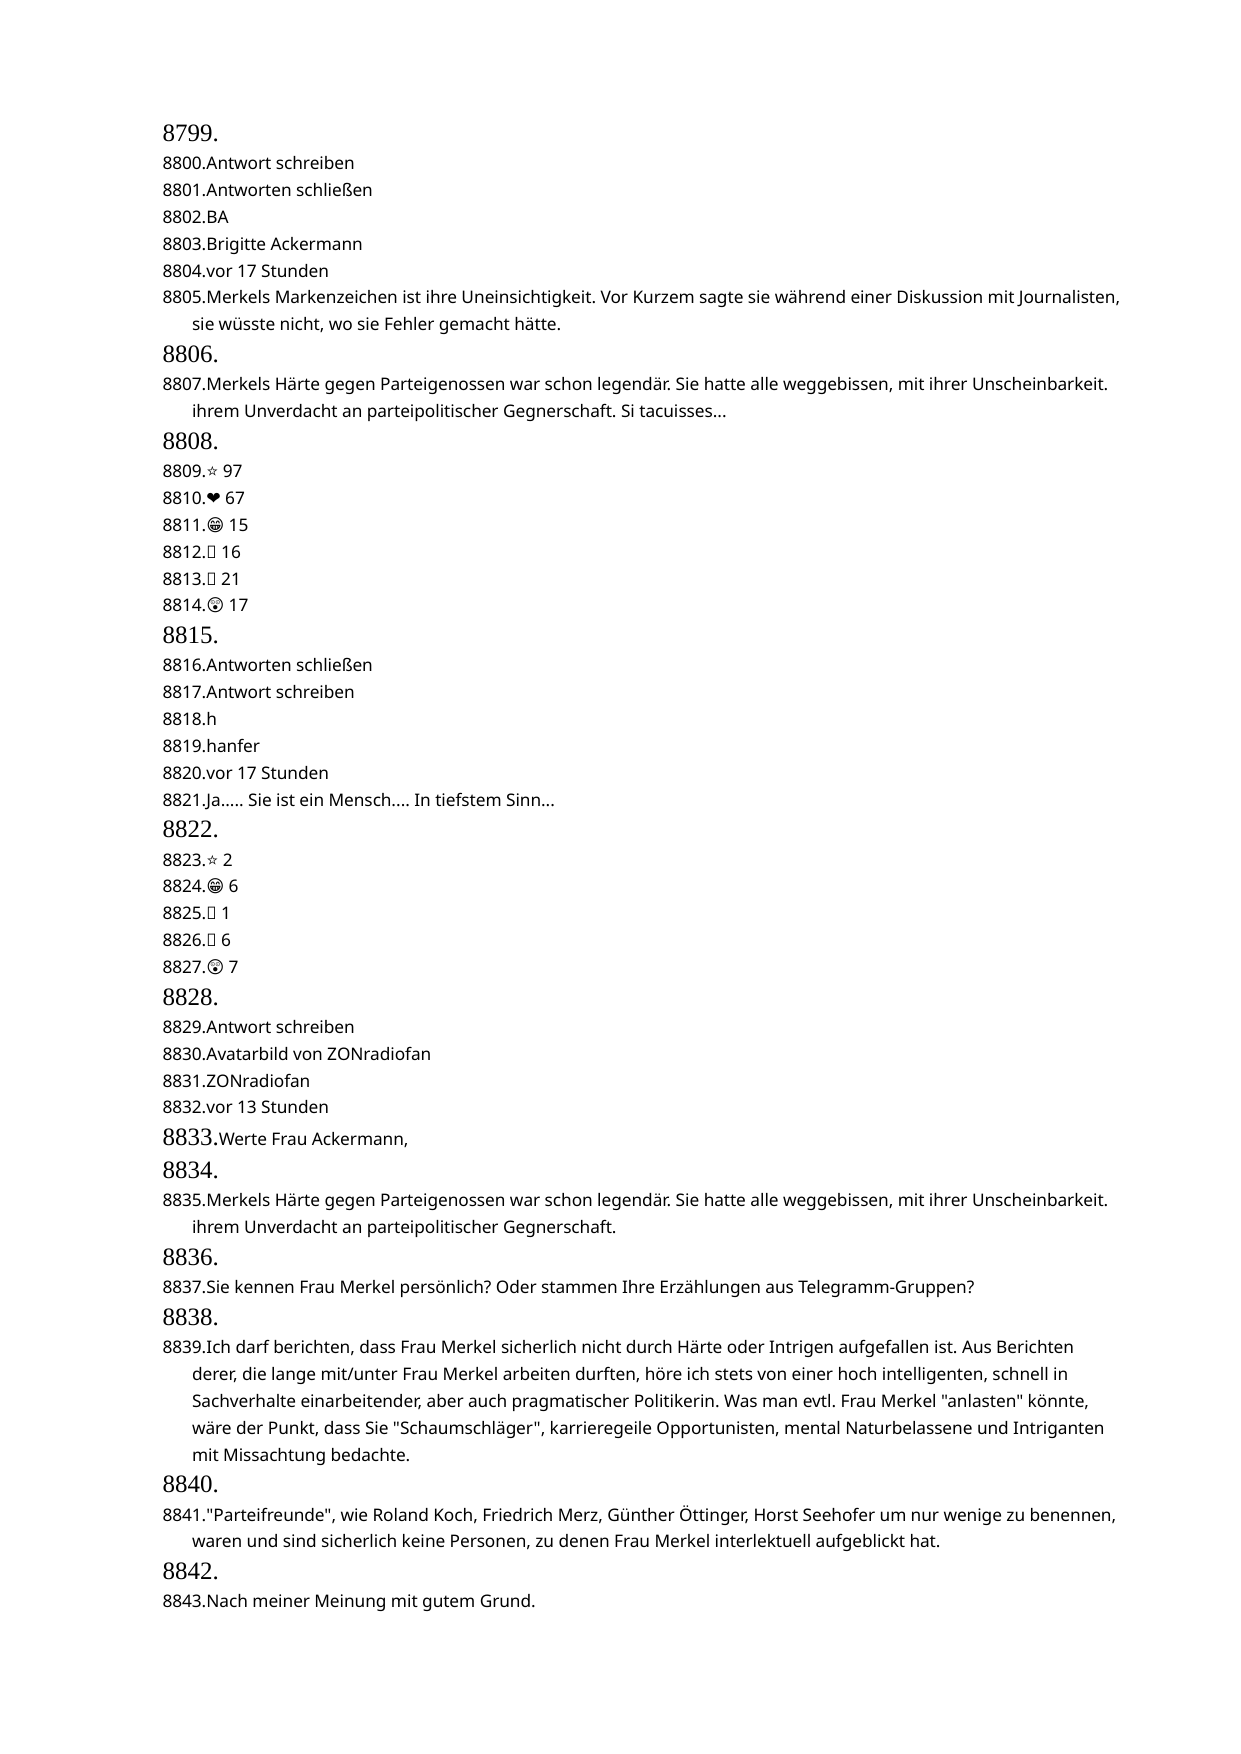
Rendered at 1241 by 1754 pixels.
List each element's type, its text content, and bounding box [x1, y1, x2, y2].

list ❤️ 67 [162, 486, 1122, 509]
list "Parteifreunde", wie Roland Koch, Friedrich Merz, Günther Öttinger, Horst Seehofer um nur wenige zu benennen, waren und sind sicherlich keine Personen, zu denen Frau Merkel interlektuell aufgeblickt hat. [162, 1503, 1122, 1553]
list h [162, 707, 1122, 731]
list Avatarbild von ZONradiofan [162, 1042, 1122, 1065]
list Werte Frau Ackermann, [162, 1122, 1122, 1151]
list 😲 17 [162, 593, 1122, 617]
list Ich darf berichten, dass Frau Merkel sicherlich nicht durch Härte oder Intrigen aufgefallen ist. Aus Berichten derer, die lange mit/unter Frau Merkel arbeiten durften, höre ich stets von einer hoch intelligenten, schnell in Sachverhalte einarbeitender, aber auch pragmatischer Politikerin. Was man evtl. Frau Merkel "anlasten" könnte, wäre der Punkt, dass Sie "Schaumschläger", karrieregeile Opportunisten, mental Naturbelassene und Intriganten mit Missachtung bedachte. [162, 1335, 1122, 1466]
list Merkels Härte gegen Parteigenossen war schon legendär. Sie hatte alle weggebissen, mit ihrer Unscheinbarkeit. ihrem Unverdacht an parteipolitischer Gegnerschaft. Si tacuisses... [162, 372, 1122, 423]
list Sie kennen Frau Merkel persönlich? Oder stammen Ihre Erzählungen aus Telegramm-Gruppen? [162, 1275, 1122, 1299]
list ⭐️ 97 [162, 459, 1122, 482]
list Antwort schreiben [162, 1015, 1122, 1038]
list ZONradiofan [162, 1069, 1122, 1092]
list Nach meiner Meinung mit gutem Grund. [162, 1589, 1122, 1613]
list Antwort schreiben [162, 151, 1122, 174]
list 😲 7 [162, 955, 1122, 978]
list hanfer [162, 734, 1122, 757]
list Merkels Markenzeichen ist ihre Uneinsichtigkeit. Vor Kurzem sagte sie während einer Diskussion mit Journalisten, sie wüsste nicht, wo sie Fehler gemacht hätte. [162, 286, 1122, 336]
list 🙁 16 [162, 540, 1122, 563]
list BA [162, 205, 1122, 228]
list Antwort schreiben [162, 680, 1122, 704]
list 😁 15 [162, 513, 1122, 536]
list Brigitte Ackermann [162, 232, 1122, 255]
list 🤨 21 [162, 567, 1122, 590]
list vor 17 Stunden [162, 761, 1122, 784]
list ⭐️ 2 [162, 848, 1122, 871]
list 🙁 1 [162, 901, 1122, 925]
list Merkels Härte gegen Parteigenossen war schon legendär. Sie hatte alle weggebissen, mit ihrer Unscheinbarkeit. ihrem Unverdacht an parteipolitischer Gegnerschaft. [162, 1188, 1122, 1239]
list vor 17 Stunden [162, 259, 1122, 282]
list Antworten schließen [162, 653, 1122, 677]
list 😁 6 [162, 874, 1122, 898]
list Antworten schließen [162, 178, 1122, 201]
list vor 13 Stunden [162, 1096, 1122, 1119]
list Ja..... Sie ist ein Mensch.... In tiefstem Sinn... [162, 788, 1122, 811]
list 🤨 6 [162, 928, 1122, 952]
